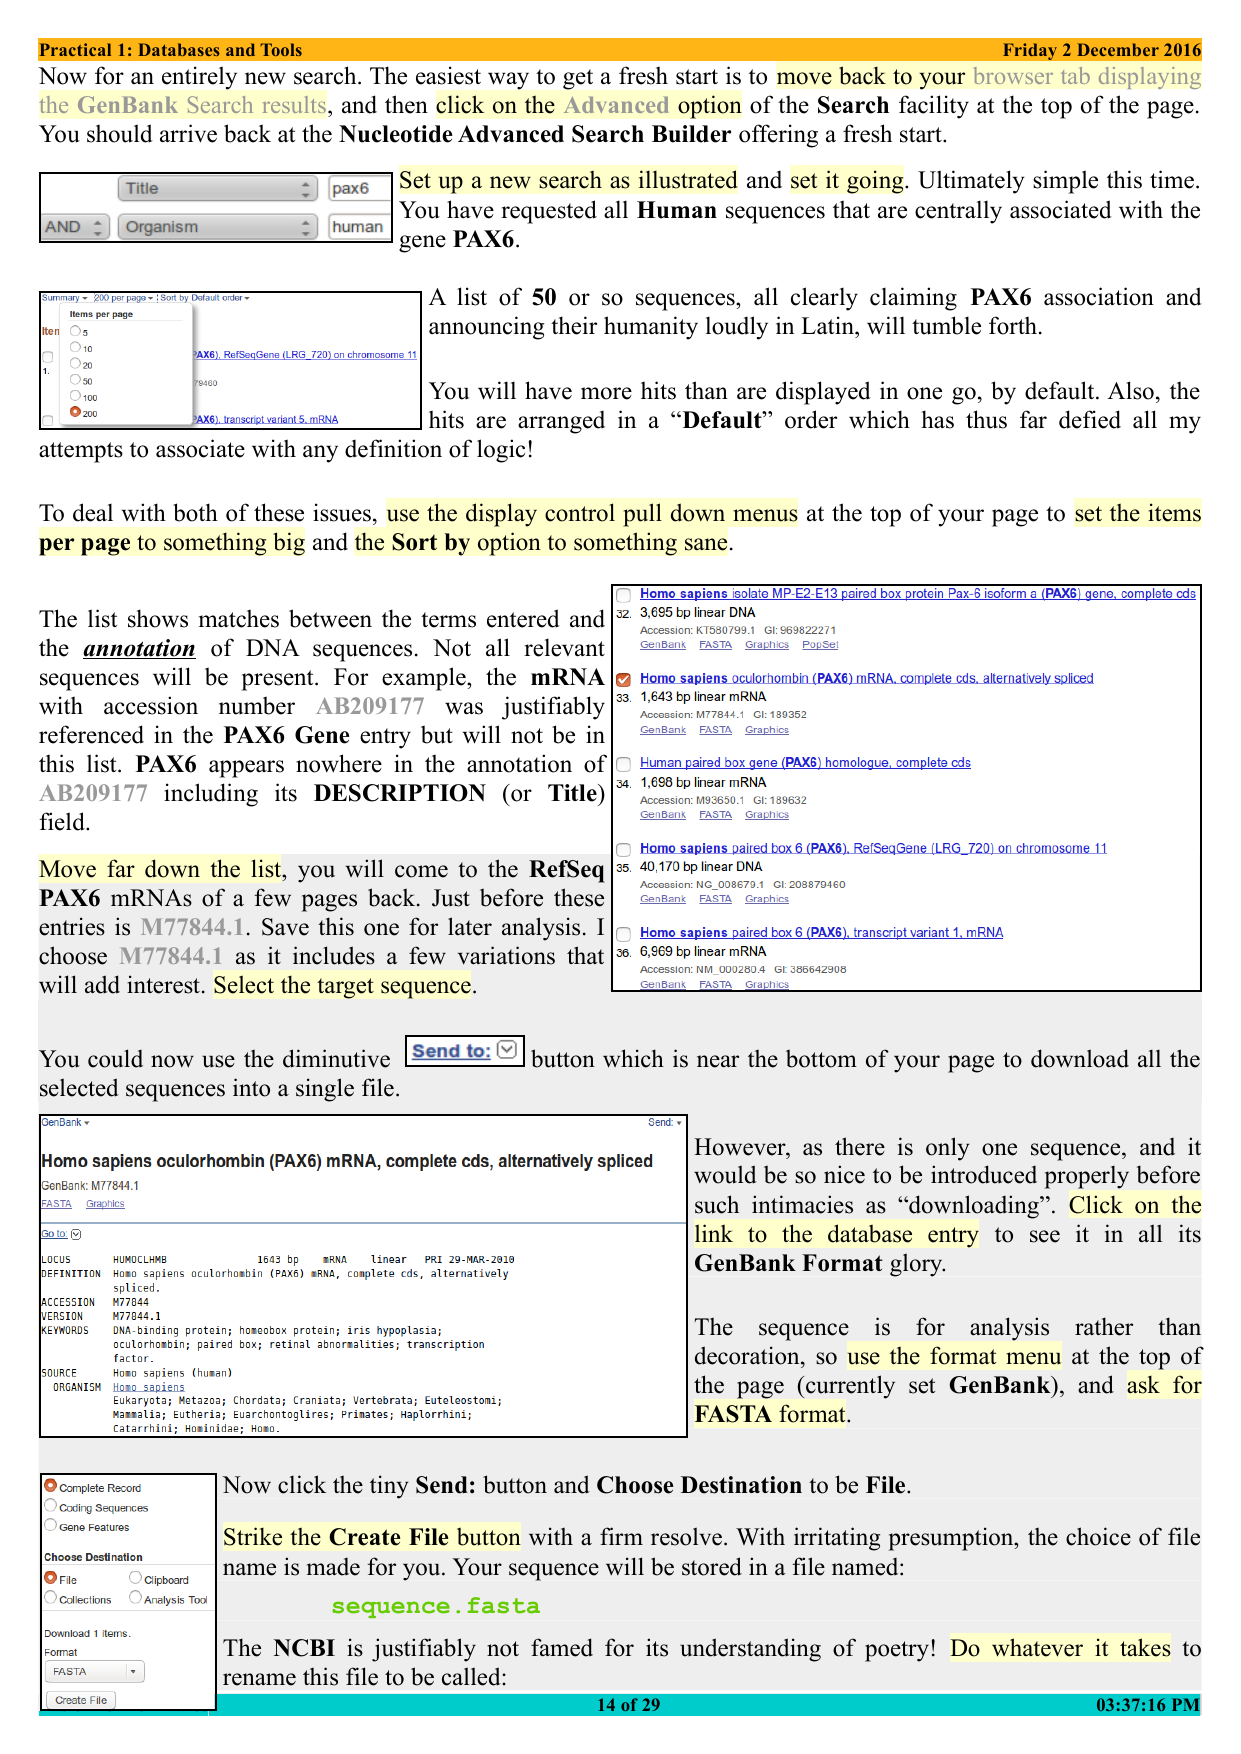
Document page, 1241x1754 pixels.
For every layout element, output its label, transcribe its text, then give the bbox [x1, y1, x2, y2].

picture [41, 293, 420, 428]
text To deal with both of these issues, use the display control pull down menus at the top of your page to set the items per page to something big and the Sort by option to something sane. [38, 498, 1202, 556]
picture [41, 174, 391, 241]
text A list of 50 or so sequences, all clearly claiming PAX6 association and announcing their humanity loudly in Latin, will tumble forth. [38, 282, 1202, 340]
picture [613, 586, 1200, 990]
text Set up a new search as illustrated and set it going. Ultimately simple this time. You have requested all Human sequences that are centrally associated with the gene PAX6. [38, 165, 1202, 253]
text Strike the Create File button with a firm resolve. With irritating presumption, the choice of file name is made for you. Your sequence will be stored in a file named: [217, 1522, 1202, 1580]
text You will have more hits than are displayed in one go, by default. Also, the hits are arranged in a “Default” order which has thus far defied all my attempts to associate with any definition of logic! [38, 376, 1202, 463]
text Now click the tiny Send: button and Choose Destination to be File. [38, 1470, 1202, 1711]
text However, as there is only one sequence, and it would be so nice to be introduced properly before such intimacies as “downloading”. Click on the link to the database entry to see it in all its GenBank Format glory. [688, 1131, 1202, 1277]
picture [407, 1037, 523, 1065]
text Move far down the list, you will come to the RefSeq PAX6 mRNAs of a few pages back. Just before these entries is M77844.1. Save this one for later analysis. I choose M77844.1 as it includes a few variations that will add interest. Select the target sequence. [38, 854, 1202, 999]
text The sequence is for analysis rather than decoration, so use the format menu at the top of the page (currently set GenBank), and ask for FASTA format. [688, 1312, 1202, 1428]
text You could now use the diminutive button which is near the bottom of your page to download all the selected sequences into a single file. [38, 1034, 1202, 1102]
text The NCBI is justifiably not famed for its understanding of poetry! Do whatever it takes to rename this file to be called: [217, 1632, 1202, 1691]
text Now for an entirely new search. The easiest way to get a fresh start is to move back to your browser tab displaying the GenBank Search results, and then click on the Advanced option of the Search facility at the top of the page. You should arrive back at the Nucleotide Advanced Search Builder offering a fresh start. [38, 61, 1202, 148]
text sequence.fasta [217, 1592, 1202, 1621]
text The list shows matches between the terms entered and the annotation of DNA sequences. Not all relevant sequences will be present. For example, the mRNA with accession number AB209177 was justifiably referenced in the PAX6 Gene entry but will not be in this list. PAX6 appears nowhere in the annotation of AB209177 including its DESCRIPTION (or Title) field. [38, 603, 611, 836]
picture [41, 1116, 686, 1436]
picture [42, 1475, 215, 1709]
